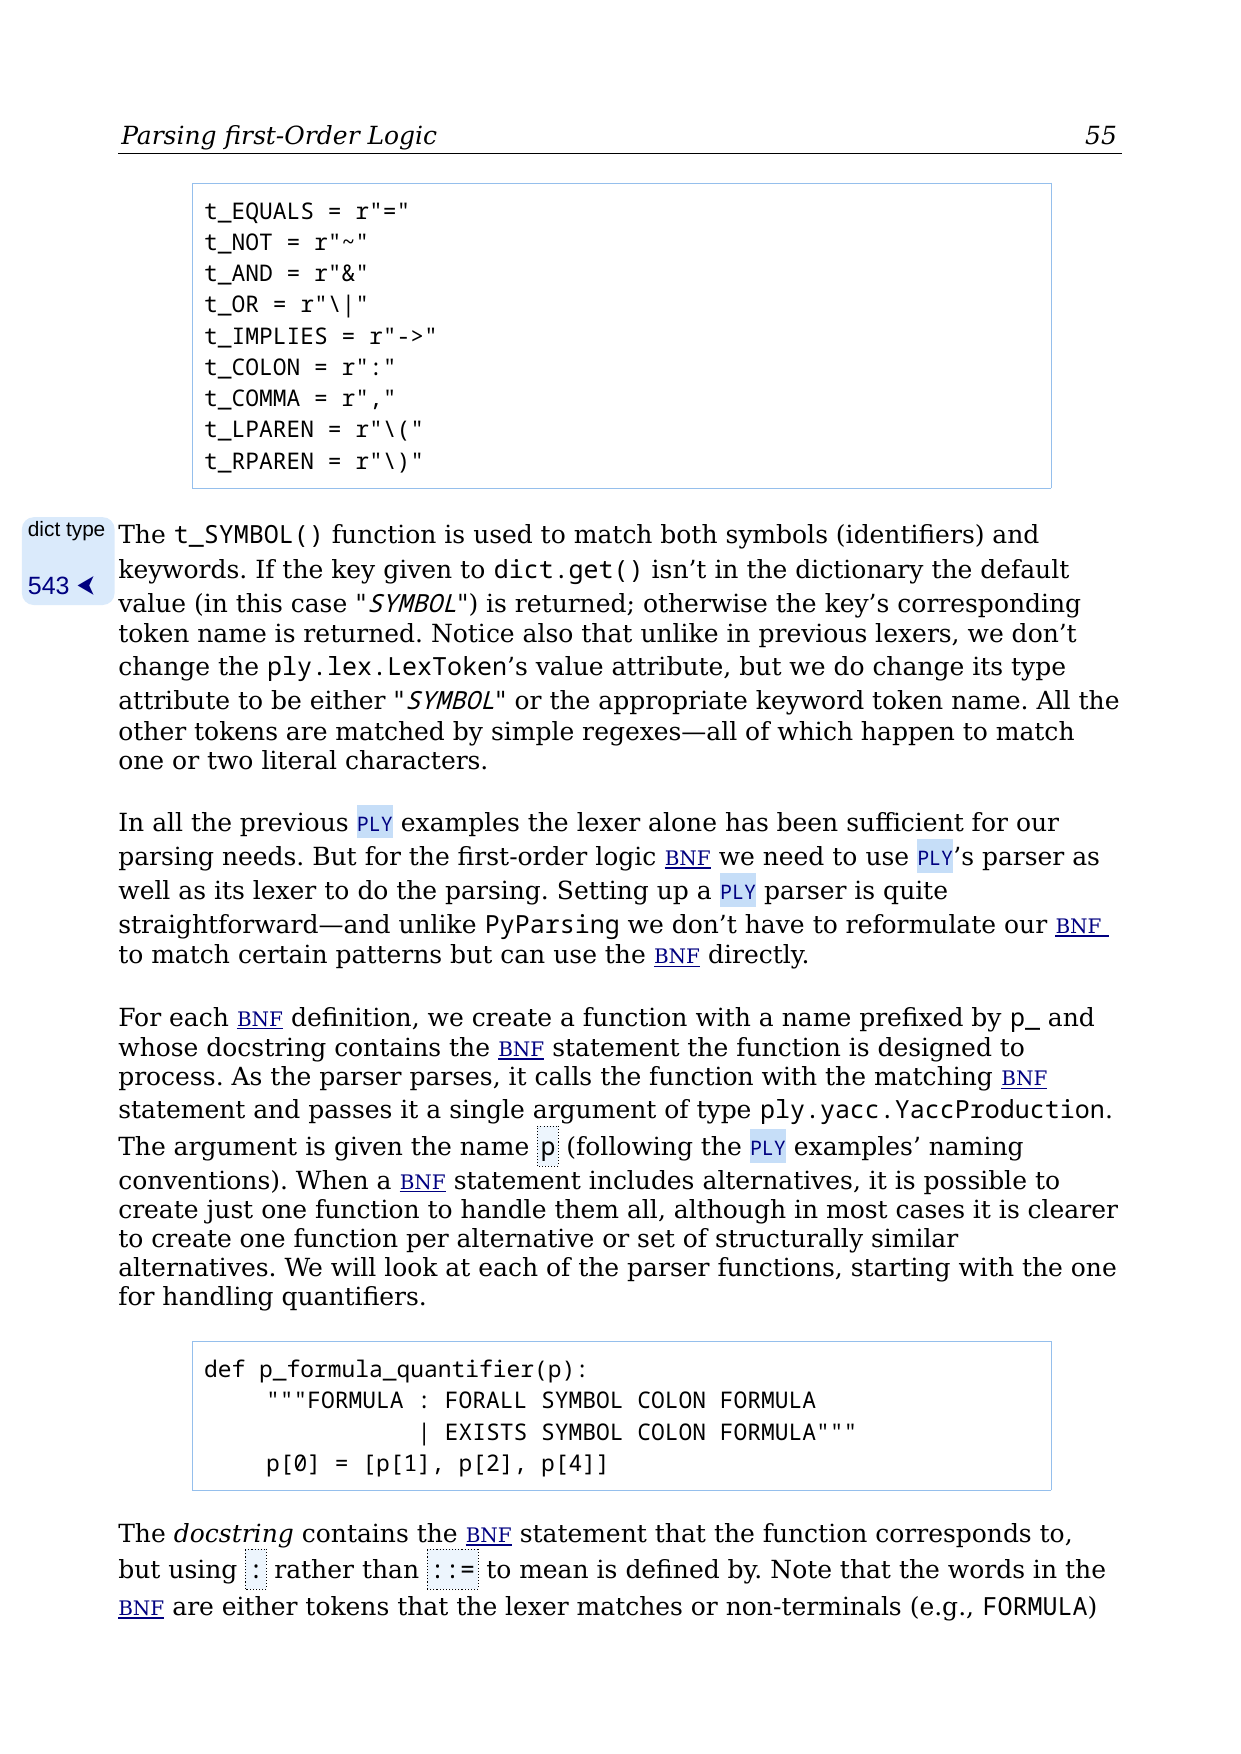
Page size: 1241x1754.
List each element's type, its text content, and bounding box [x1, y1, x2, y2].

text def p_formula_quantifier(p): [193, 1342, 1051, 1372]
text t_IMPLIES = r"->" [193, 308, 1051, 339]
text t_RPAREN = r"\)" [193, 433, 1051, 488]
text | EXISTS SYMBOL COLON FORMULA""" [193, 1404, 1051, 1435]
text """FORMULA : FORALL SYMBOL COLON FORMULA [193, 1372, 1051, 1404]
text The t_SYMBOL() function is used to match both symbols (identifiers) and keywords. If the key given to dict.get() isn’t in the dictionary the default value (in this case "SYMBOL") is returned; otherwise the key’s corresponding token name is returned. Notice also that unlike in previous lexers, we don’t change the ply.lex.LexToken’s value attribute, but we do change its type attribute to be either "SYMBOL" or the appropriate keyword token name. All the other tokens are matched by simple regexes—all of which happen to match one or two literal characters. [118, 517, 1122, 775]
text t_LPAREN = r"\(" [193, 401, 1051, 433]
text In all the previous ply examples the lexer alone has been sufficient for our parsing needs. But for the first-order logic bnf we need to use ply’s parser as well as its lexer to do the parsing. Setting up a ply parser is quite straightforward—and unlike PyParsing we don’t have to reformulate our bnf to match certain patterns but can use the bnf directly. [118, 804, 1122, 970]
text t_COLON = r":" [193, 339, 1051, 370]
text t_AND = r"&" [193, 245, 1051, 276]
text For each bnf definition, we create a function with a name prefixed by p_ and whose docstring contains the bnf statement the function is designed to process. As the parser parses, it calls the function with the matching bnf statement and passes it a single argument of type ply.yacc.YaccProduction. The argument is given the name p (following the ply examples’ naming conventions). When a bnf statement includes alternatives, it is possible to create just one function to handle them all, although in most cases it is clearer to create one function per alternative or set of structurally similar alternatives. We will look at each of the parser functions, starting with the one for handling quantifiers. [118, 999, 1122, 1312]
text t_NOT = r"~" [193, 214, 1051, 245]
text p[0] = [p[1], p[2], p[4]] [193, 1435, 1051, 1490]
text The docstring contains the bnf statement that the function corresponds to, but using : rather than ::= to mean is defined by. Note that the words in the bnf are either tokens that the lexer matches or non-terminals (e.g., FORMULA) [118, 1519, 1122, 1623]
text t_COMMA = r"," [193, 370, 1051, 401]
text t_OR = r"\|" [193, 276, 1051, 308]
text t_EQUALS = r"=" [193, 184, 1051, 214]
